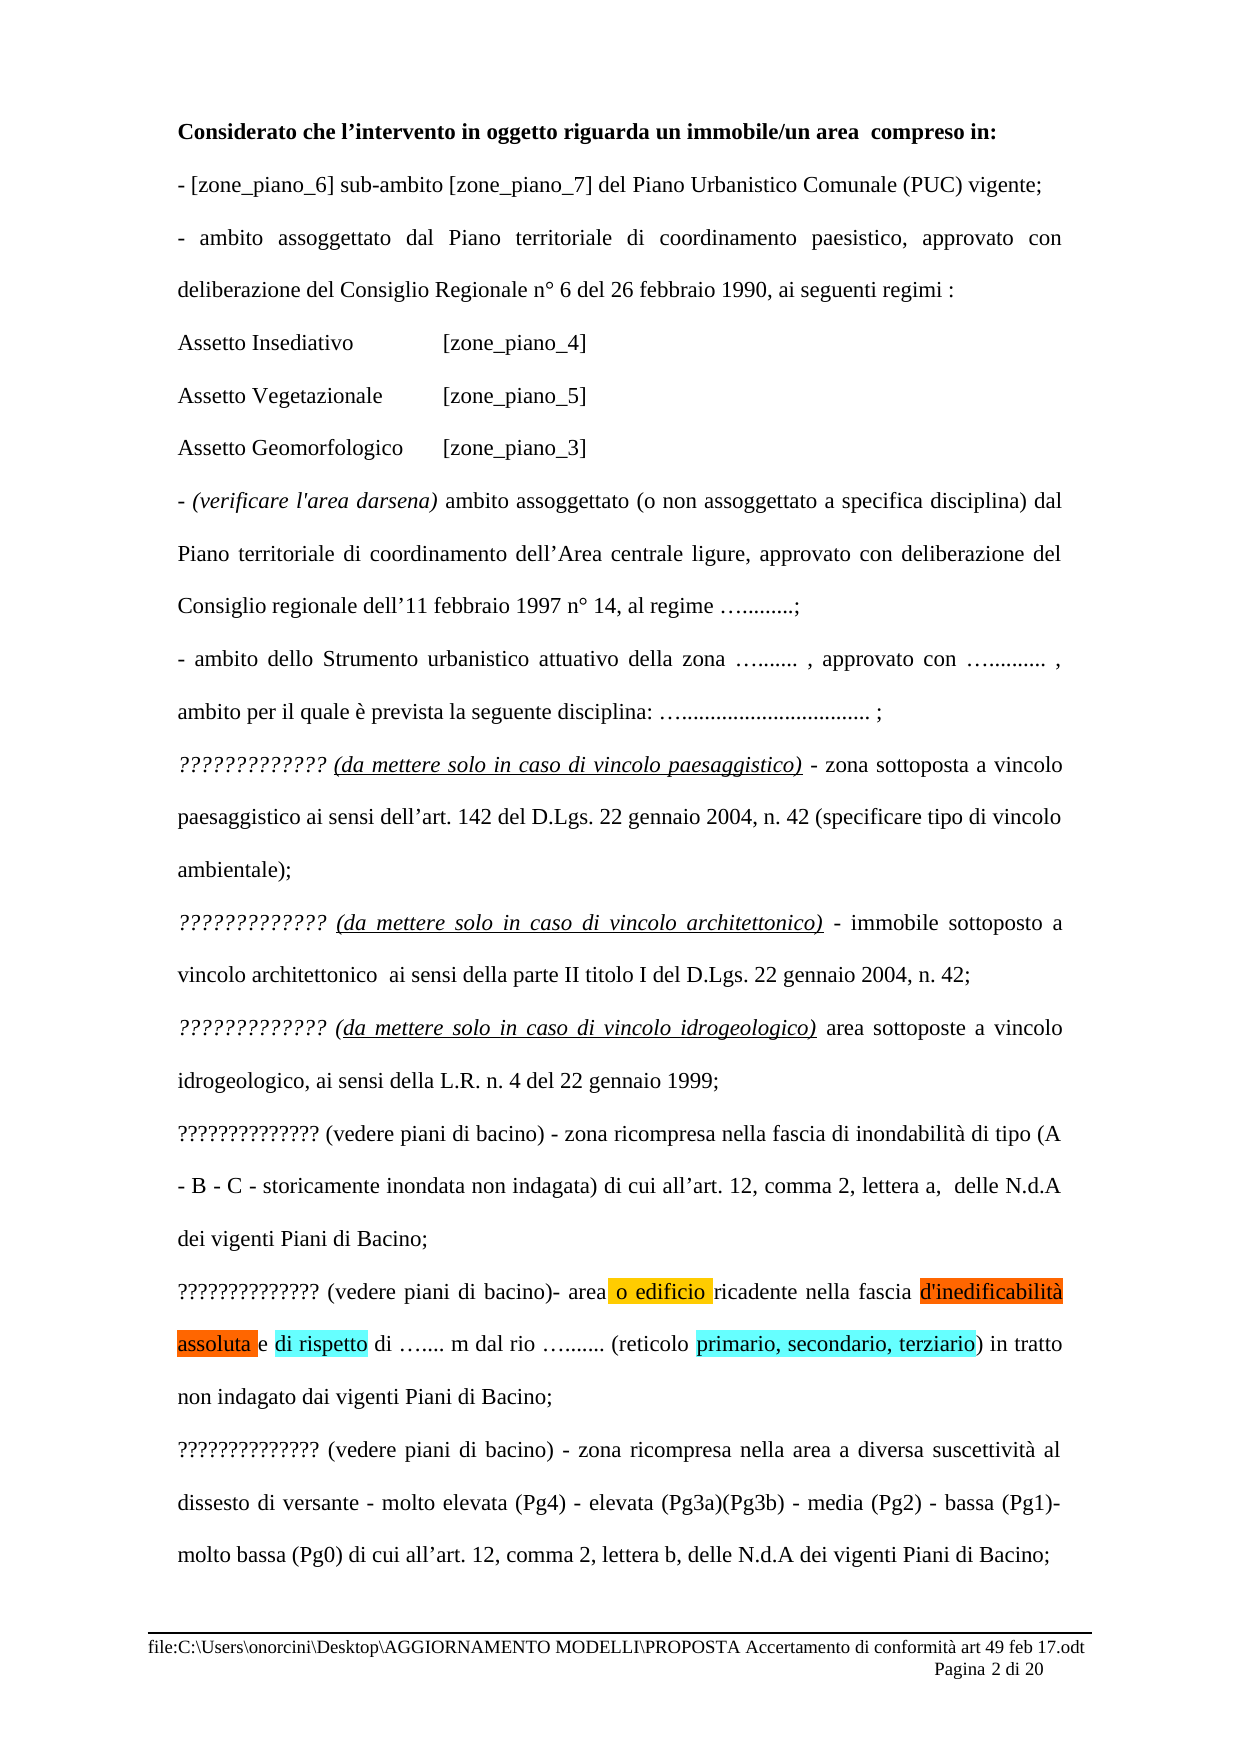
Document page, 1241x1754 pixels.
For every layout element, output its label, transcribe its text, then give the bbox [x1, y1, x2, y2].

text ?????????????? (vedere piani di bacino)- area o edificio ricadente nella fascia d'inedificabilità assoluta e di rispetto di ….... m dal rio …....... (reticolo primario, secondario, terziario) in tratto non indagato dai vigenti Piani di Bacino; [177, 1278, 1063, 1409]
text ????????????? (da mettere solo in caso di vincolo architettonico) - immobile sottoposto a vincolo architettonico ai sensi della parte II titolo I del D.Lgs. 22 gennaio 2004, n. 42; [177, 909, 1063, 988]
text - ambito assoggettato dal Piano territoriale di coordinamento paesistico, approvato con deliberazione del Consiglio Regionale n° 6 del 26 febbraio 1990, ai seguenti regimi : [177, 223, 1063, 303]
text ?????????????? (vedere piani di bacino) - zona ricompresa nella area a diversa suscettività al dissesto di versante - molto elevata (Pg4) - elevata (Pg3a)(Pg3b) - media (Pg2) - bassa (Pg1)- molto bassa (Pg0) di cui all’art. 12, comma 2, lettera b, delle N.d.A dei vigenti Piani di Bacino; [177, 1436, 1063, 1568]
text ????????????? (da mettere solo in caso di vincolo paesaggistico) - zona sottoposta a vincolo paesaggistico ai sensi dell’art. 142 del D.Lgs. 22 gennaio 2004, n. 42 (specificare tipo di vincolo ambientale); [177, 751, 1063, 882]
text - (verificare l'area darsena) ambito assoggettato (o non assoggettato a specifica disciplina) dal Piano territoriale di coordinamento dell’Area centrale ligure, approvato con deliberazione del Consiglio regionale dell’11 febbraio 1997 n° 14, al regime ….........; [177, 487, 1063, 619]
text Considerato che l’intervento in oggetto riguarda un immobile/un area compreso in: [177, 118, 1063, 144]
text ????????????? (da mettere solo in caso di vincolo idrogeologico) area sottoposte a vincolo idrogeologico, ai sensi della L.R. n. 4 del 22 gennaio 1999; [177, 1014, 1063, 1093]
text Assetto Geomorfologico [zone_piano_3] [177, 434, 1063, 461]
text ?????????????? (vedere piani di bacino) - zona ricompresa nella fascia di inondabilità di tipo (A - B - C - storicamente inondata non indagata) di cui all’art. 12, comma 2, lettera a, delle N.d.A dei vigenti Piani di Bacino; [177, 1119, 1063, 1251]
text Assetto Vegetazionale [zone_piano_5] [177, 382, 1063, 408]
text - ambito dello Strumento urbanistico attuativo della zona …....... , approvato con ….......... , ambito per il quale è prevista la seguente disciplina: …................................. ; [177, 645, 1063, 724]
text Assetto Insediativo [zone_piano_4] [177, 329, 1063, 355]
text - [zone_piano_6] sub-ambito [zone_piano_7] del Piano Urbanistico Comunale (PUC) vigente; [177, 171, 1063, 197]
